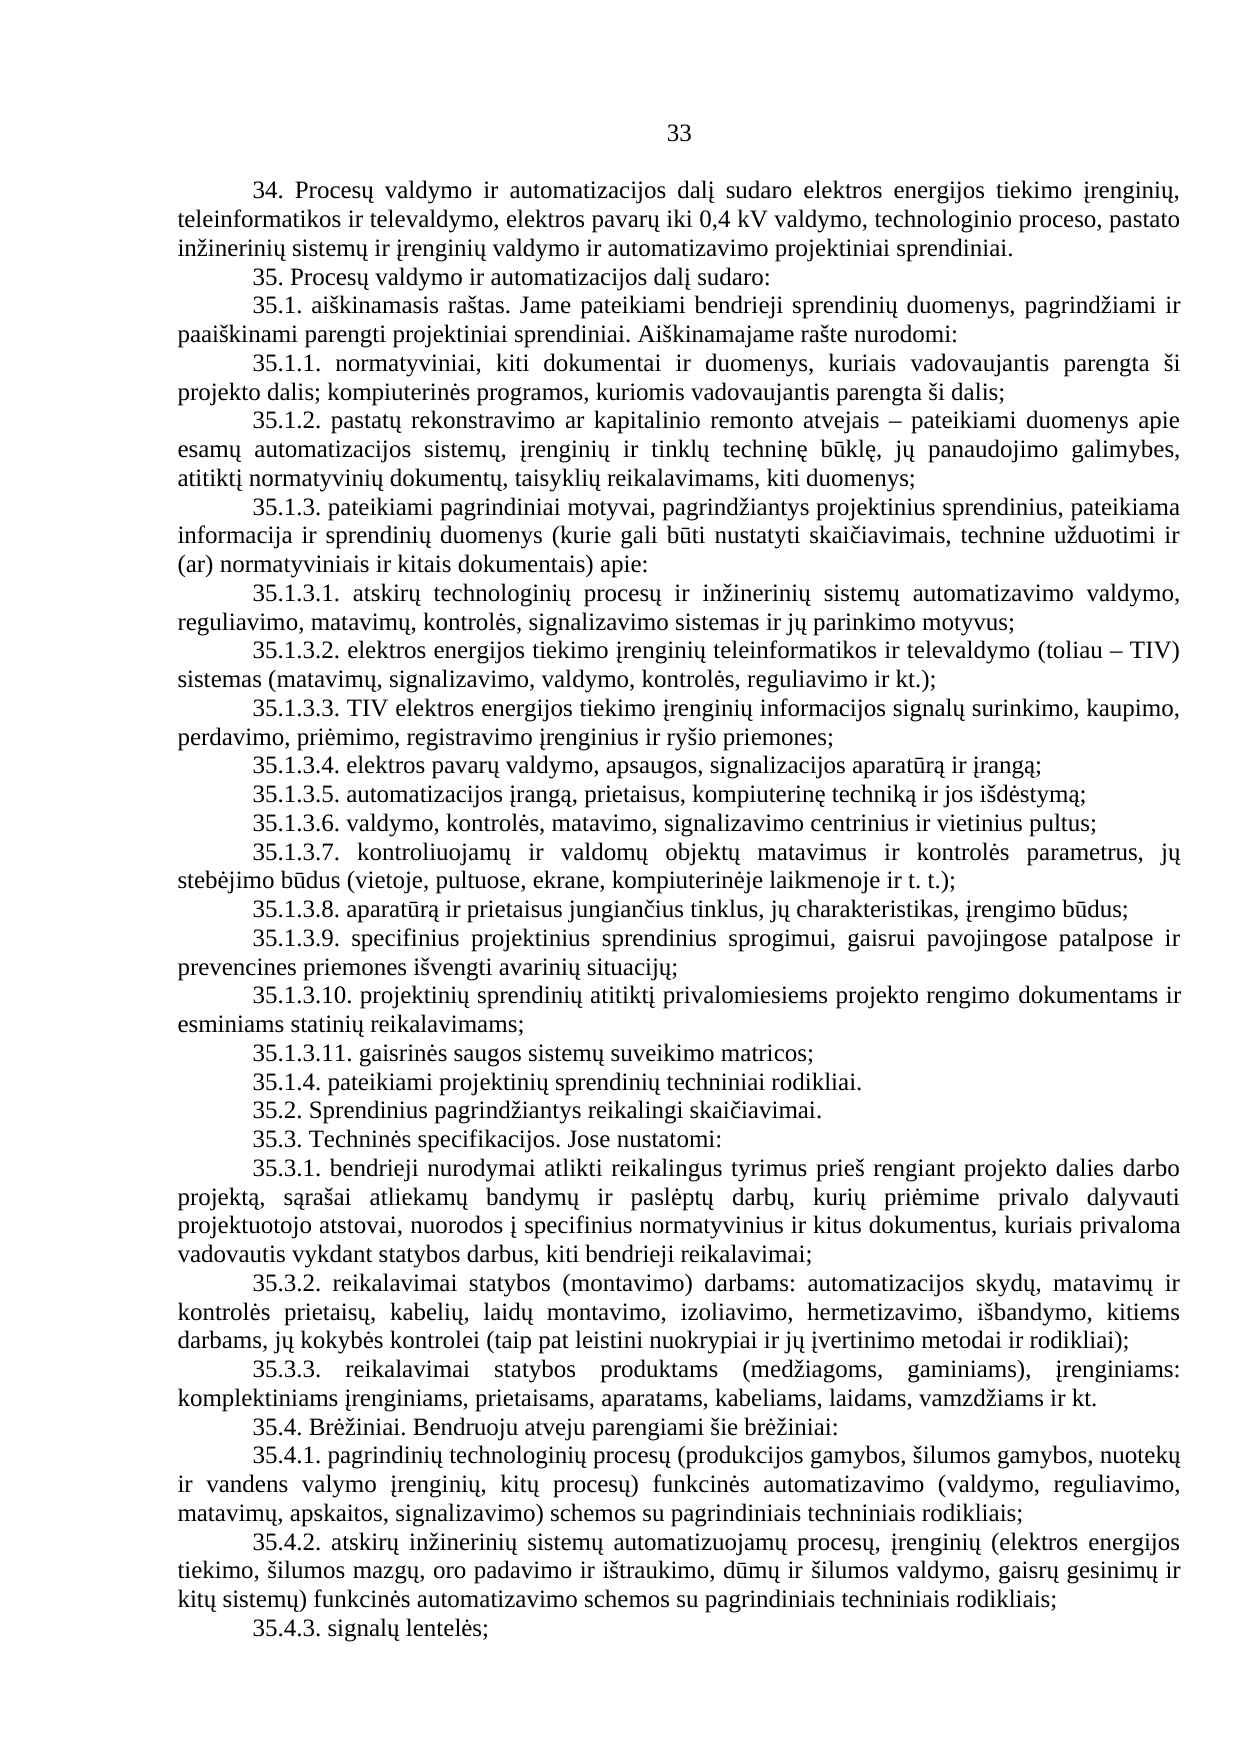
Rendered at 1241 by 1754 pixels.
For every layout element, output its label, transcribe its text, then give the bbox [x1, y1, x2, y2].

text 35.1.3.5. automatizacijos įrangą, prietaisus, kompiuterinę techniką ir jos išdėstymą; [177, 779, 1181, 808]
text 35.3. Techninės specifikacijos. Jose nustatomi: [177, 1124, 1181, 1153]
text 35. Procesų valdymo ir automatizacijos dalį sudaro: [177, 262, 1181, 291]
text 35.4.1. pagrindinių technologinių procesų (produkcijos gamybos, šilumos gamybos, nuotekų ir vandens valymo įrenginių, kitų procesų) funkcinės automatizavimo (valdymo, reguliavimo, matavimų, apskaitos, signalizavimo) schemos su pagrindiniais techniniais rodikliais; [177, 1441, 1181, 1527]
text 35.1.3.11. gaisrinės saugos sistemų suveikimo matricos; [177, 1038, 1181, 1067]
text 35.1.3.3. TIV elektros energijos tiekimo įrenginių informacijos signalų surinkimo, kaupimo, perdavimo, priėmimo, registravimo įrenginius ir ryšio priemones; [177, 693, 1181, 751]
text 35.1.3.1. atskirų technologinių procesų ir inžinerinių sistemų automatizavimo valdymo, reguliavimo, matavimų, kontrolės, signalizavimo sistemas ir jų parinkimo motyvus; [177, 578, 1181, 636]
text 35.1.3.7. kontroliuojamų ir valdomų objektų matavimus ir kontrolės parametrus, jų stebėjimo būdus (vietoje, pultuose, ekrane, kompiuterinėje laikmenoje ir t. t.); [177, 837, 1181, 894]
text 35.4.3. signalų lentelės; [177, 1613, 1181, 1642]
text 35.4. Brėžiniai. Bendruoju atveju parengiami šie brėžiniai: [177, 1412, 1181, 1441]
text 35.1.3.10. projektinių sprendinių atitiktį privalomiesiems projekto rengimo dokumentams ir esminiams statinių reikalavimams; [177, 981, 1181, 1038]
text 35.1. aiškinamasis raštas. Jame pateikiami bendrieji sprendinių duomenys, pagrindžiami ir paaiškinami parengti projektiniai sprendiniai. Aiškinamajame rašte nurodomi: [177, 291, 1181, 348]
text 34. Procesų valdymo ir automatizacijos dalį sudaro elektros energijos tiekimo įrenginių, teleinformatikos ir televaldymo, elektros pavarų iki 0,4 kV valdymo, technologinio proceso, pastato inžinerinių sistemų ir įrenginių valdymo ir automatizavimo projektiniai sprendiniai. [177, 176, 1181, 262]
text 35.1.3.4. elektros pavarų valdymo, apsaugos, signalizacijos aparatūrą ir įrangą; [177, 751, 1181, 779]
text 35.1.3.2. elektros energijos tiekimo įrenginių teleinformatikos ir televaldymo (toliau – TIV) sistemas (matavimų, signalizavimo, valdymo, kontrolės, reguliavimo ir kt.); [177, 636, 1181, 693]
text 35.1.1. normatyviniai, kiti dokumentai ir duomenys, kuriais vadovaujantis parengta ši projekto dalis; kompiuterinės programos, kuriomis vadovaujantis parengta ši dalis; [177, 348, 1181, 406]
text 35.3.2. reikalavimai statybos (montavimo) darbams: automatizacijos skydų, matavimų ir kontrolės prietaisų, kabelių, laidų montavimo, izoliavimo, hermetizavimo, išbandymo, kitiems darbams, jų kokybės kontrolei (taip pat leistini nuokrypiai ir jų įvertinimo metodai ir rodikliai); [177, 1268, 1181, 1354]
text 35.1.3.8. aparatūrą ir prietaisus jungiančius tinklus, jų charakteristikas, įrengimo būdus; [177, 894, 1181, 923]
text 35.1.2. pastatų rekonstravimo ar kapitalinio remonto atvejais – pateikiami duomenys apie esamų automatizacijos sistemų, įrenginių ir tinklų techninę būklę, jų panaudojimo galimybes, atitiktį normatyvinių dokumentų, taisyklių reikalavimams, kiti duomenys; [177, 406, 1181, 492]
text 35.4.2. atskirų inžinerinių sistemų automatizuojamų procesų, įrenginių (elektros energijos tiekimo, šilumos mazgų, oro padavimo ir ištraukimo, dūmų ir šilumos valdymo, gaisrų gesinimų ir kitų sistemų) funkcinės automatizavimo schemos su pagrindiniais techniniais rodikliais; [177, 1527, 1181, 1613]
text 35.1.3. pateikiami pagrindiniai motyvai, pagrindžiantys projektinius sprendinius, pateikiama informacija ir sprendinių duomenys (kurie gali būti nustatyti skaičiavimais, technine užduotimi ir (ar) normatyviniais ir kitais dokumentais) apie: [177, 492, 1181, 578]
text 35.1.4. pateikiami projektinių sprendinių techniniai rodikliai. [177, 1067, 1181, 1096]
text 35.1.3.9. specifinius projektinius sprendinius sprogimui, gaisrui pavojingose patalpose ir prevencines priemones išvengti avarinių situacijų; [177, 923, 1181, 981]
text 35.1.3.6. valdymo, kontrolės, matavimo, signalizavimo centrinius ir vietinius pultus; [177, 808, 1181, 837]
text 35.3.3. reikalavimai statybos produktams (medžiagoms, gaminiams), įrenginiams: komplektiniams įrenginiams, prietaisams, aparatams, kabeliams, laidams, vamzdžiams ir kt. [177, 1354, 1181, 1412]
text 35.2. Sprendinius pagrindžiantys reikalingi skaičiavimai. [177, 1096, 1181, 1124]
text 35.3.1. bendrieji nurodymai atlikti reikalingus tyrimus prieš rengiant projekto dalies darbo projektą, sąrašai atliekamų bandymų ir paslėptų darbų, kurių priėmime privalo dalyvauti projektuotojo atstovai, nuorodos į specifinius normatyvinius ir kitus dokumentus, kuriais privaloma vadovautis vykdant statybos darbus, kiti bendrieji reikalavimai; [177, 1153, 1181, 1268]
